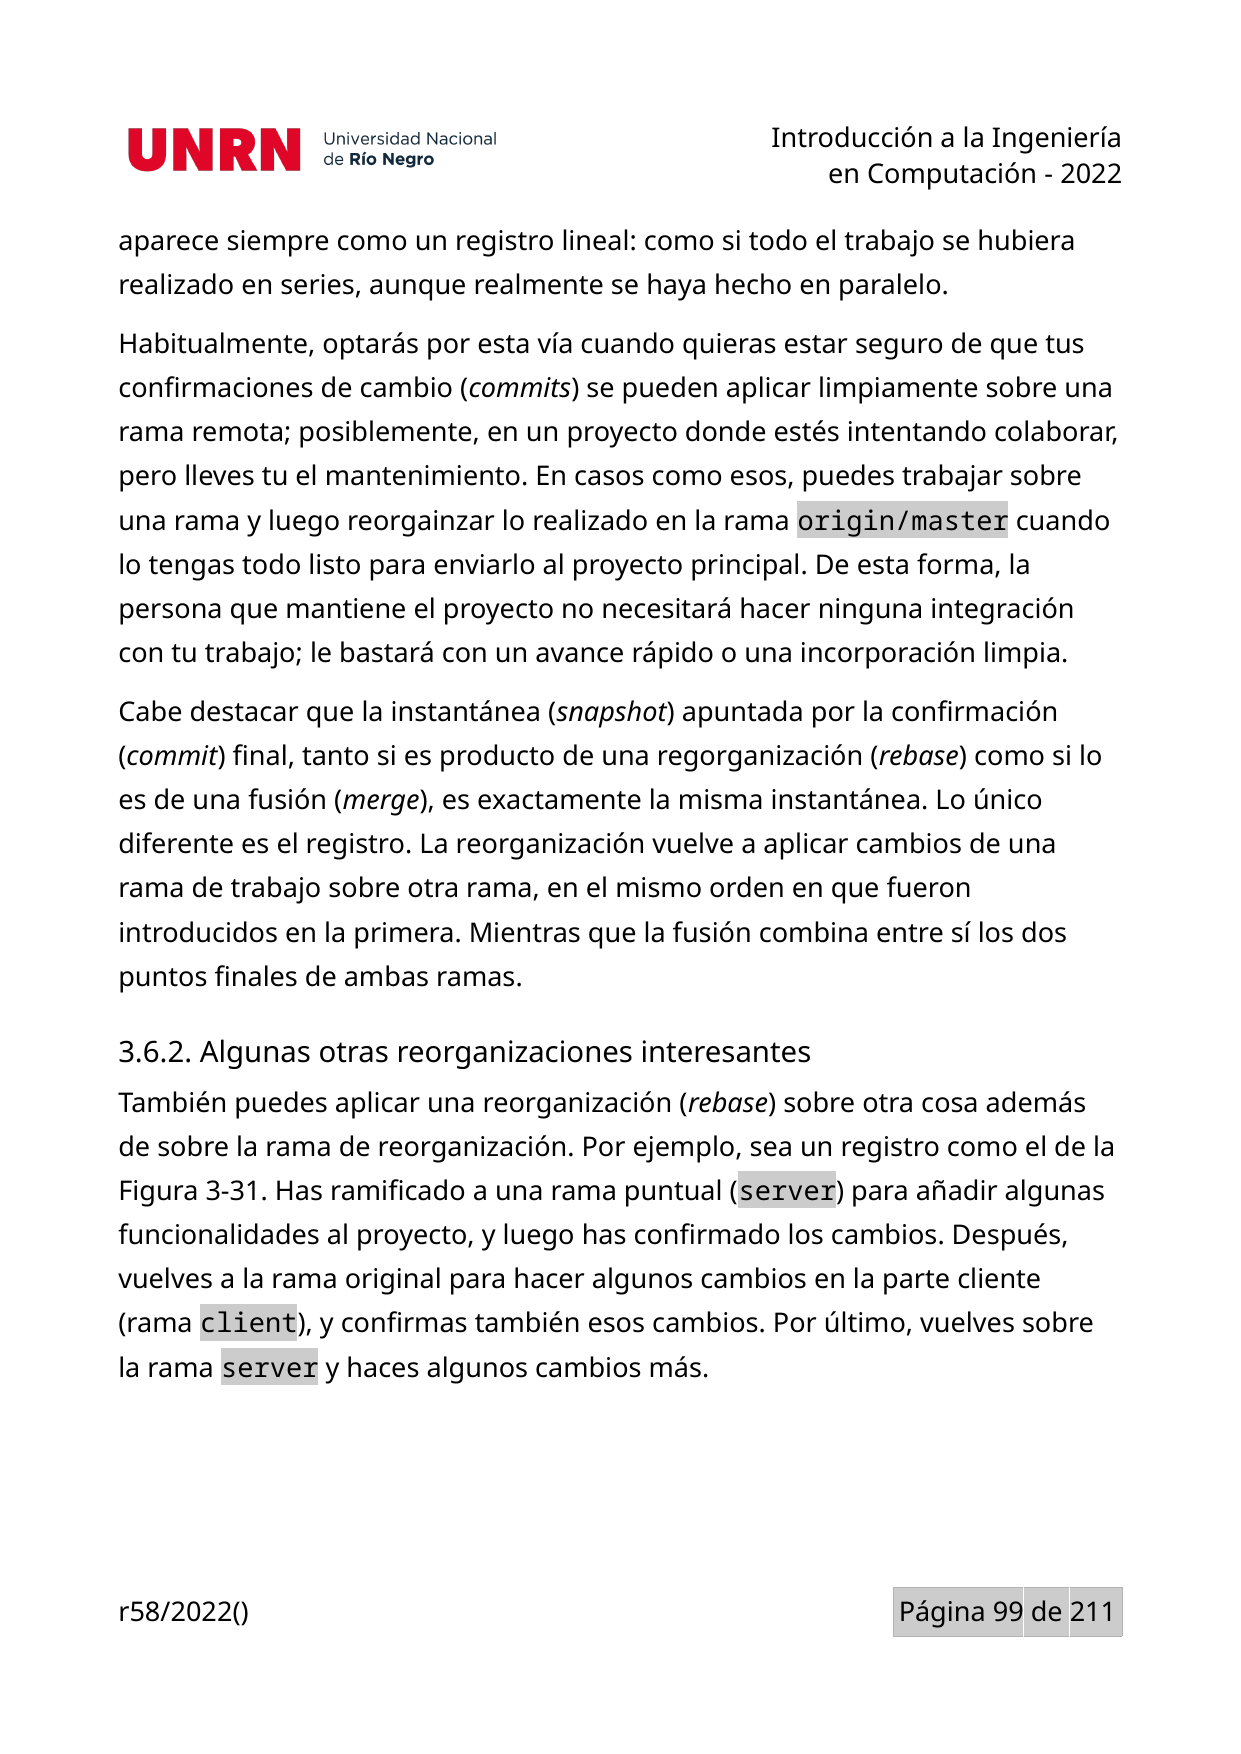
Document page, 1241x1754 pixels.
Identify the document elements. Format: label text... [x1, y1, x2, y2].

text aparece siempre como un registro lineal: como si todo el trabajo se hubiera realizado en series, aunque realmente se haya hecho en paralelo. [118, 221, 1122, 302]
picture [118, 118, 505, 180]
text También puedes aplicar una reorganización (rebase) sobre otra cosa además de sobre la rama de reorganización. Por ejemplo, sea un registro como el de la Figura 3-31. Has ramificado a una rama puntual (server) para añadir algunas funcionalidades al proyecto, y luego has confirmado los cambios. Después, vuelves a la rama original para hacer algunos cambios en la parte cliente (rama client), y confirmas también esos cambios. Por último, vuelves sobre la rama server y haces algunos cambios más. [118, 1083, 1122, 1385]
text Habitualmente, optarás por esta vía cuando quieras estar seguro de que tus confirmaciones de cambio (commits) se pueden aplicar limpiamente sobre una rama remota; posiblemente, en un proyecto donde estés intentando colaborar, pero lleves tu el mantenimiento. En casos como esos, puedes trabajar sobre una rama y luego reorgainzar lo realizado en la rama origin/master cuando lo tengas todo listo para enviarlo al proyecto principal. De esta forma, la persona que mantiene el proyecto no necesitará hacer ninguna integración con tu trabajo; le bastará con un avance rápido o una incorporación limpia. [118, 324, 1122, 670]
text Cabe destacar que la instantánea (snapshot) apuntada por la confirmación (commit) final, tanto si es producto de una regorganización (rebase) como si lo es de una fusión (merge), es exactamente la misma instantánea. Lo único diferente es el registro. La reorganización vuelve a aplicar cambios de una rama de trabajo sobre otra rama, en el mismo orden en que fueron introducidos en la primera. Mientras que la fusión combina entre sí los dos puntos finales de ambas ramas. [118, 692, 1122, 994]
subtitle 3.6.2. Algunas otras reorganizaciones interesantes [118, 1031, 1122, 1071]
